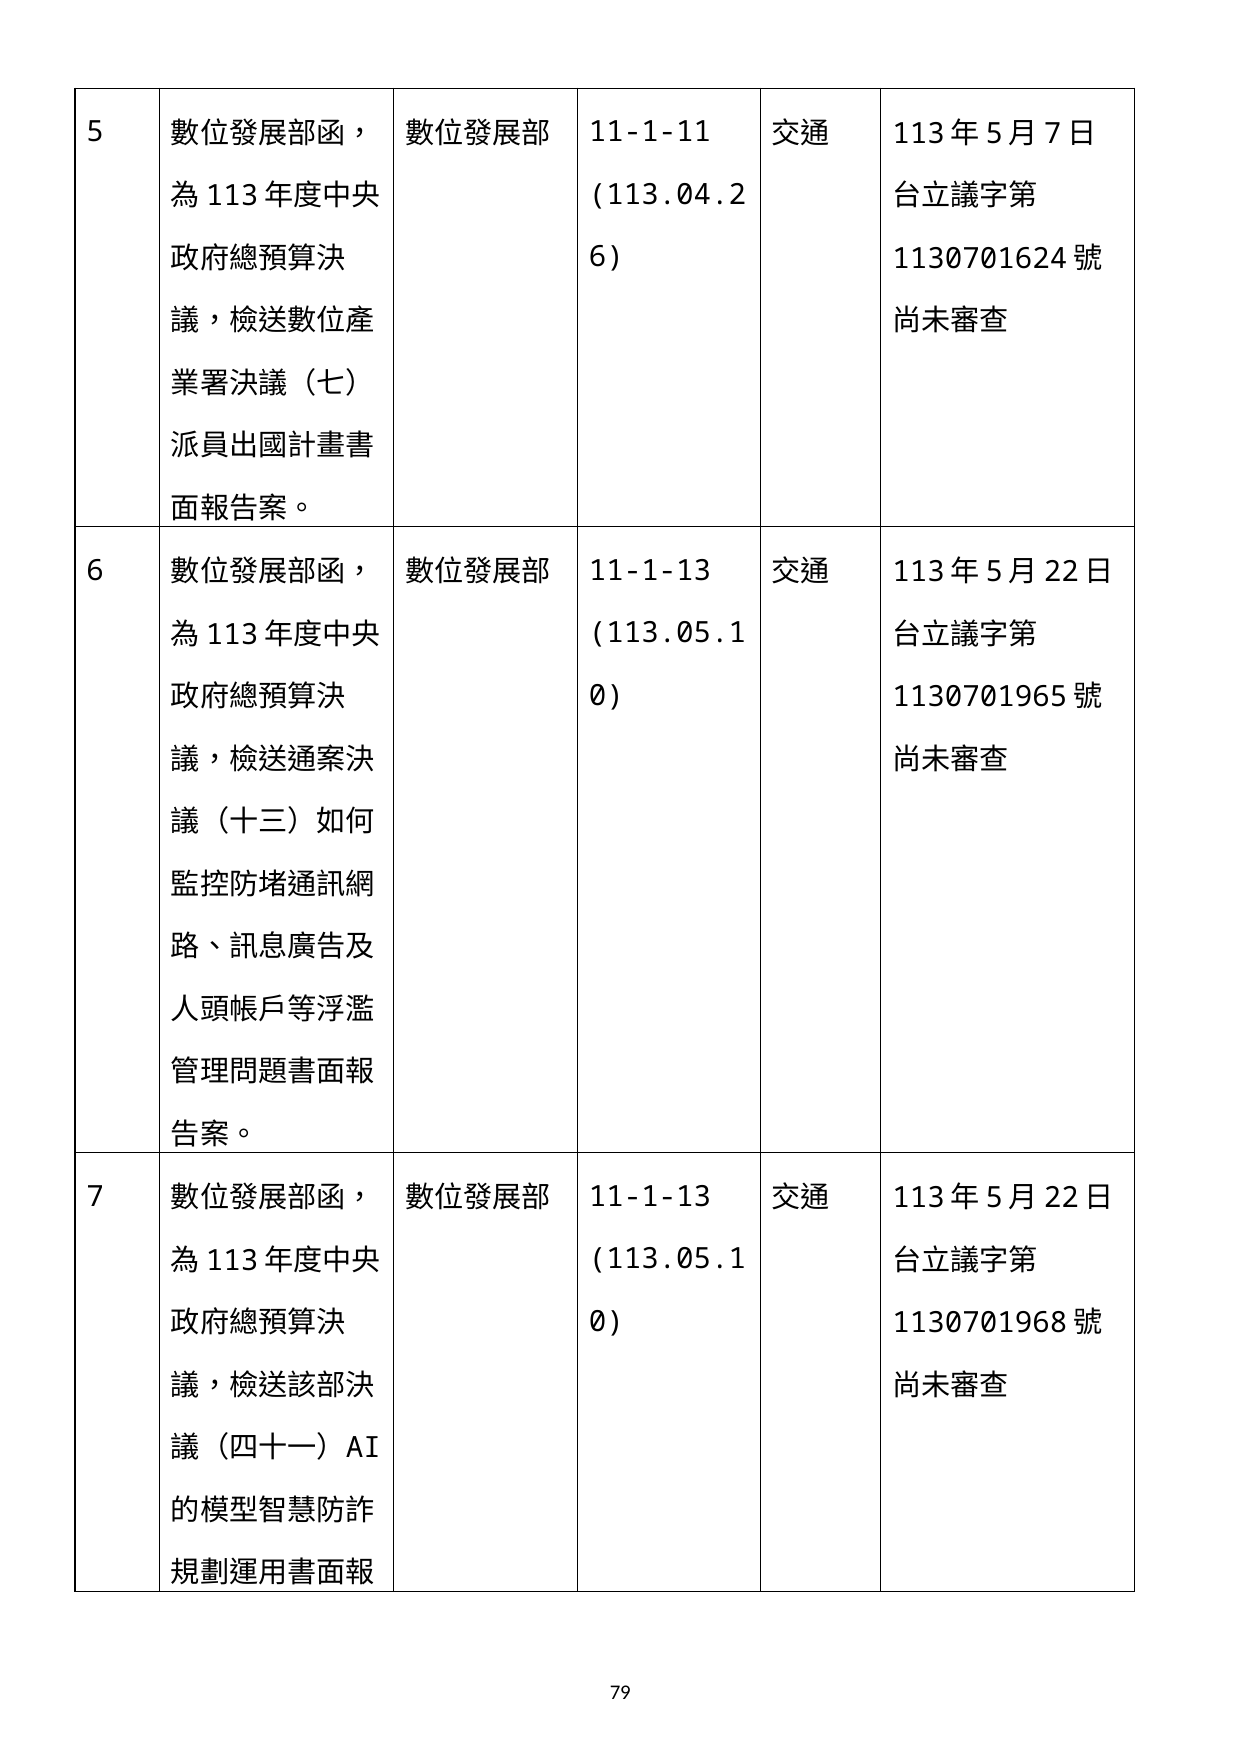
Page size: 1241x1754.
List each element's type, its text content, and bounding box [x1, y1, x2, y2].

table_cell 113年5月7日 台立議字第1130701624號 尚未審查 [881, 89, 1134, 526]
table_cell 交通 [761, 527, 880, 1152]
table_cell 113年5月22日 台立議字第1130701965號 尚未審查 [881, 527, 1134, 1152]
table_cell 7 [76, 1153, 159, 1591]
table_cell 交通 [761, 1153, 880, 1591]
table_cell 數位發展部 [394, 1153, 577, 1591]
table_cell 5 [76, 89, 159, 526]
table_cell 11-1-13 (113.05.10) [578, 1153, 760, 1591]
table_cell 數位發展部函，為113年度中央政府總預算決議，檢送數位產業署決議（七）派員出國計畫書面報告案。 [160, 89, 393, 526]
table_cell 6 [76, 527, 159, 1152]
table_cell 數位發展部 [394, 527, 577, 1152]
table_cell 數位發展部函，為113年度中央政府總預算決議，檢送該部決議（四十一）AI的模型智慧防詐規劃運用書面報 [160, 1153, 393, 1591]
table_cell 11-1-11 (113.04.26) [578, 89, 760, 526]
table_cell 數位發展部 [394, 89, 577, 526]
table_cell 11-1-13 (113.05.10) [578, 527, 760, 1152]
table_cell 113年5月22日 台立議字第1130701968號 尚未審查 [881, 1153, 1134, 1591]
table_cell 交通 [761, 89, 880, 526]
table_cell 數位發展部函，為113年度中央政府總預算決議，檢送通案決議（十三）如何監控防堵通訊網路、訊息廣告及人頭帳戶等浮濫管理問題書面報告案。 [160, 527, 393, 1152]
